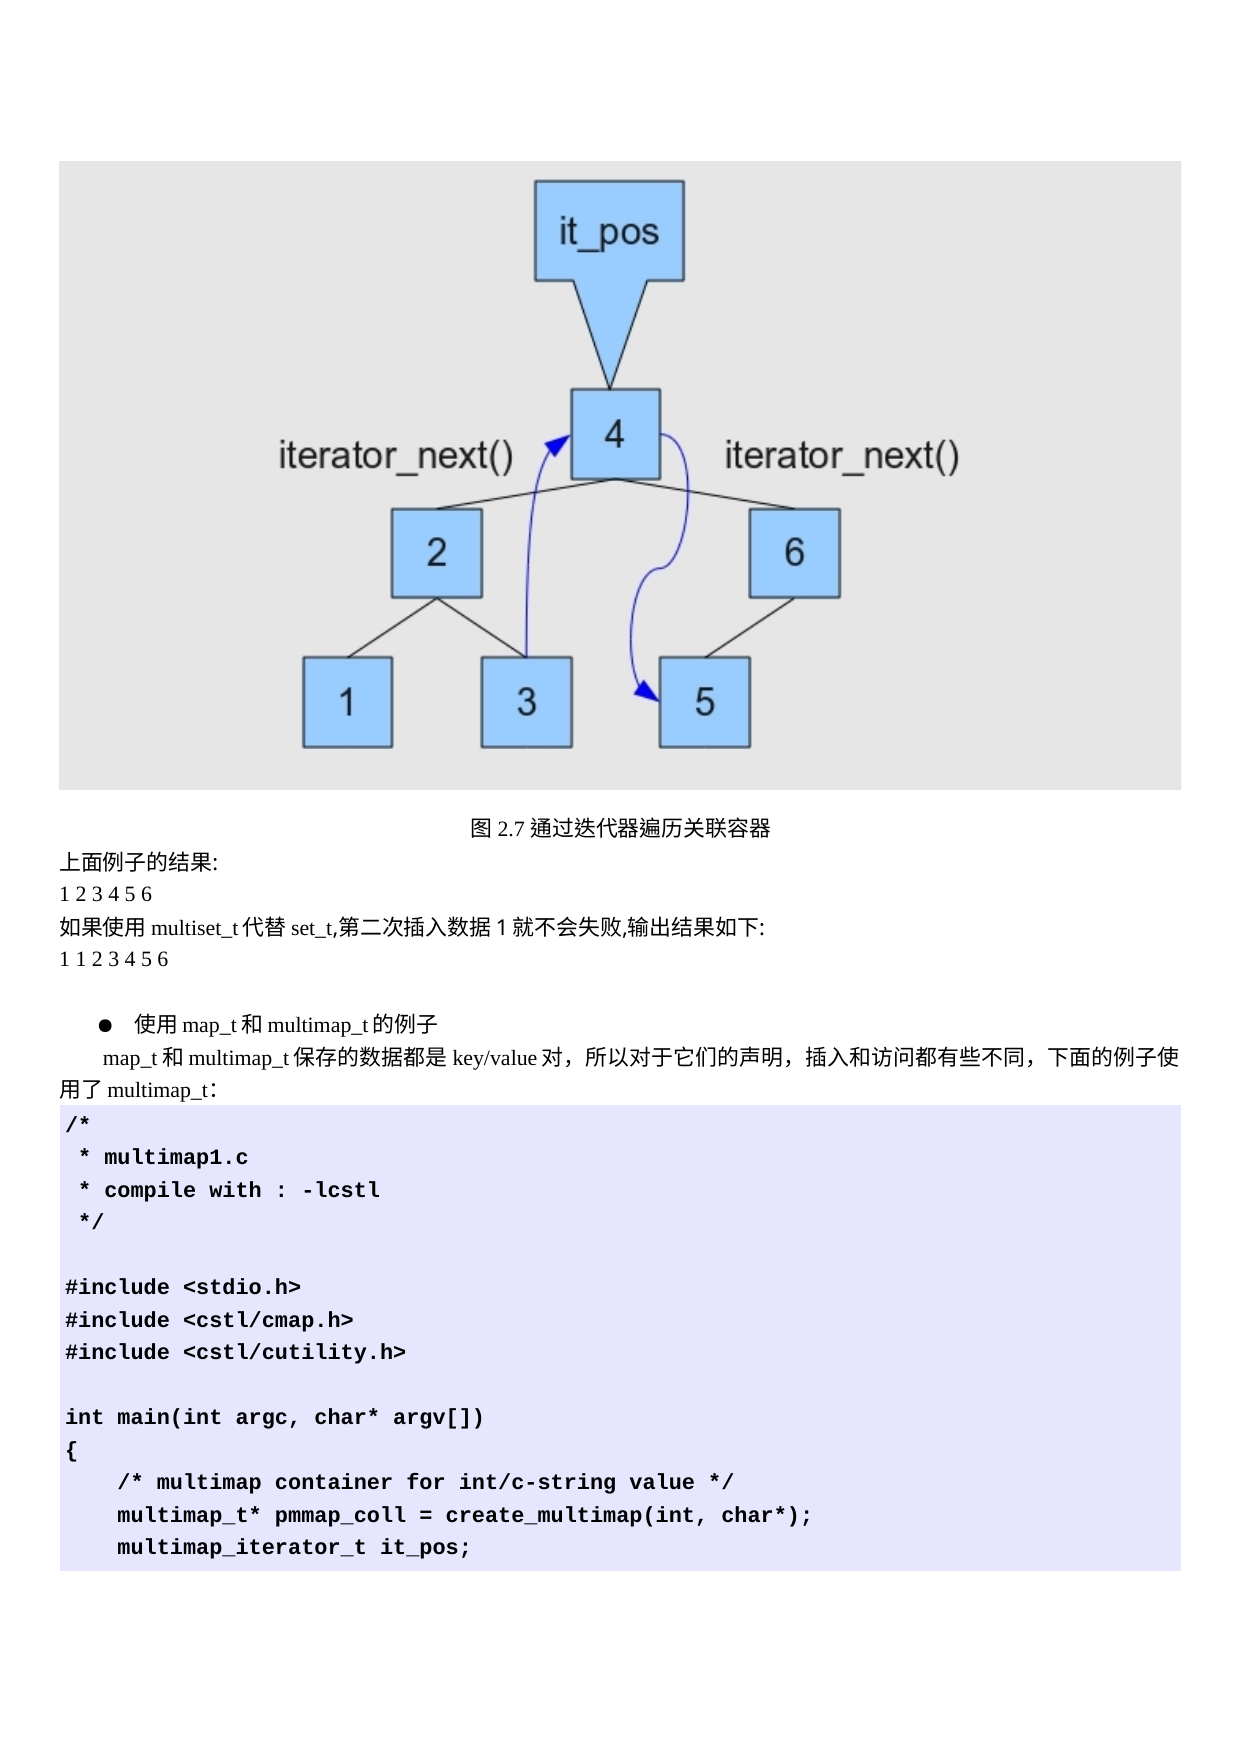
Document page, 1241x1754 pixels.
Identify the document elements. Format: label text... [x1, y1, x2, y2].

text 1 2 3 4 5 6 [59, 877, 1181, 909]
list 使用map_t和multimap_t的例子 [96, 1007, 1181, 1039]
picture [58, 161, 1182, 790]
text 1 1 2 3 4 5 6 [59, 942, 1181, 974]
table_header /* * multimap1.c * compile with : -lcstl */ #include <stdio.h> #include <cstl/cmap.h> #include <cstl/cutility.h> int main(int argc, char* argv[]) { /* multimap container for int/c-string value */ multimap_t* pmmap_coll = create_multimap(int, char*); multimap_iterator_t it_pos; [60, 1105, 1181, 1571]
text 上面例子的结果: [59, 844, 1181, 877]
text map_t和multimap_t保存的数据都是key/value对，所以对于它们的声明，插入和访问都有些不同，下面的例子使用了multimap_t： [59, 1039, 1181, 1104]
text 图 2.7 通过迭代器遍历关联容器 [59, 790, 1181, 844]
text 如果使用multiset_t代替set_t,第二次插入数据1就不会失败,输出结果如下: [59, 909, 1181, 942]
